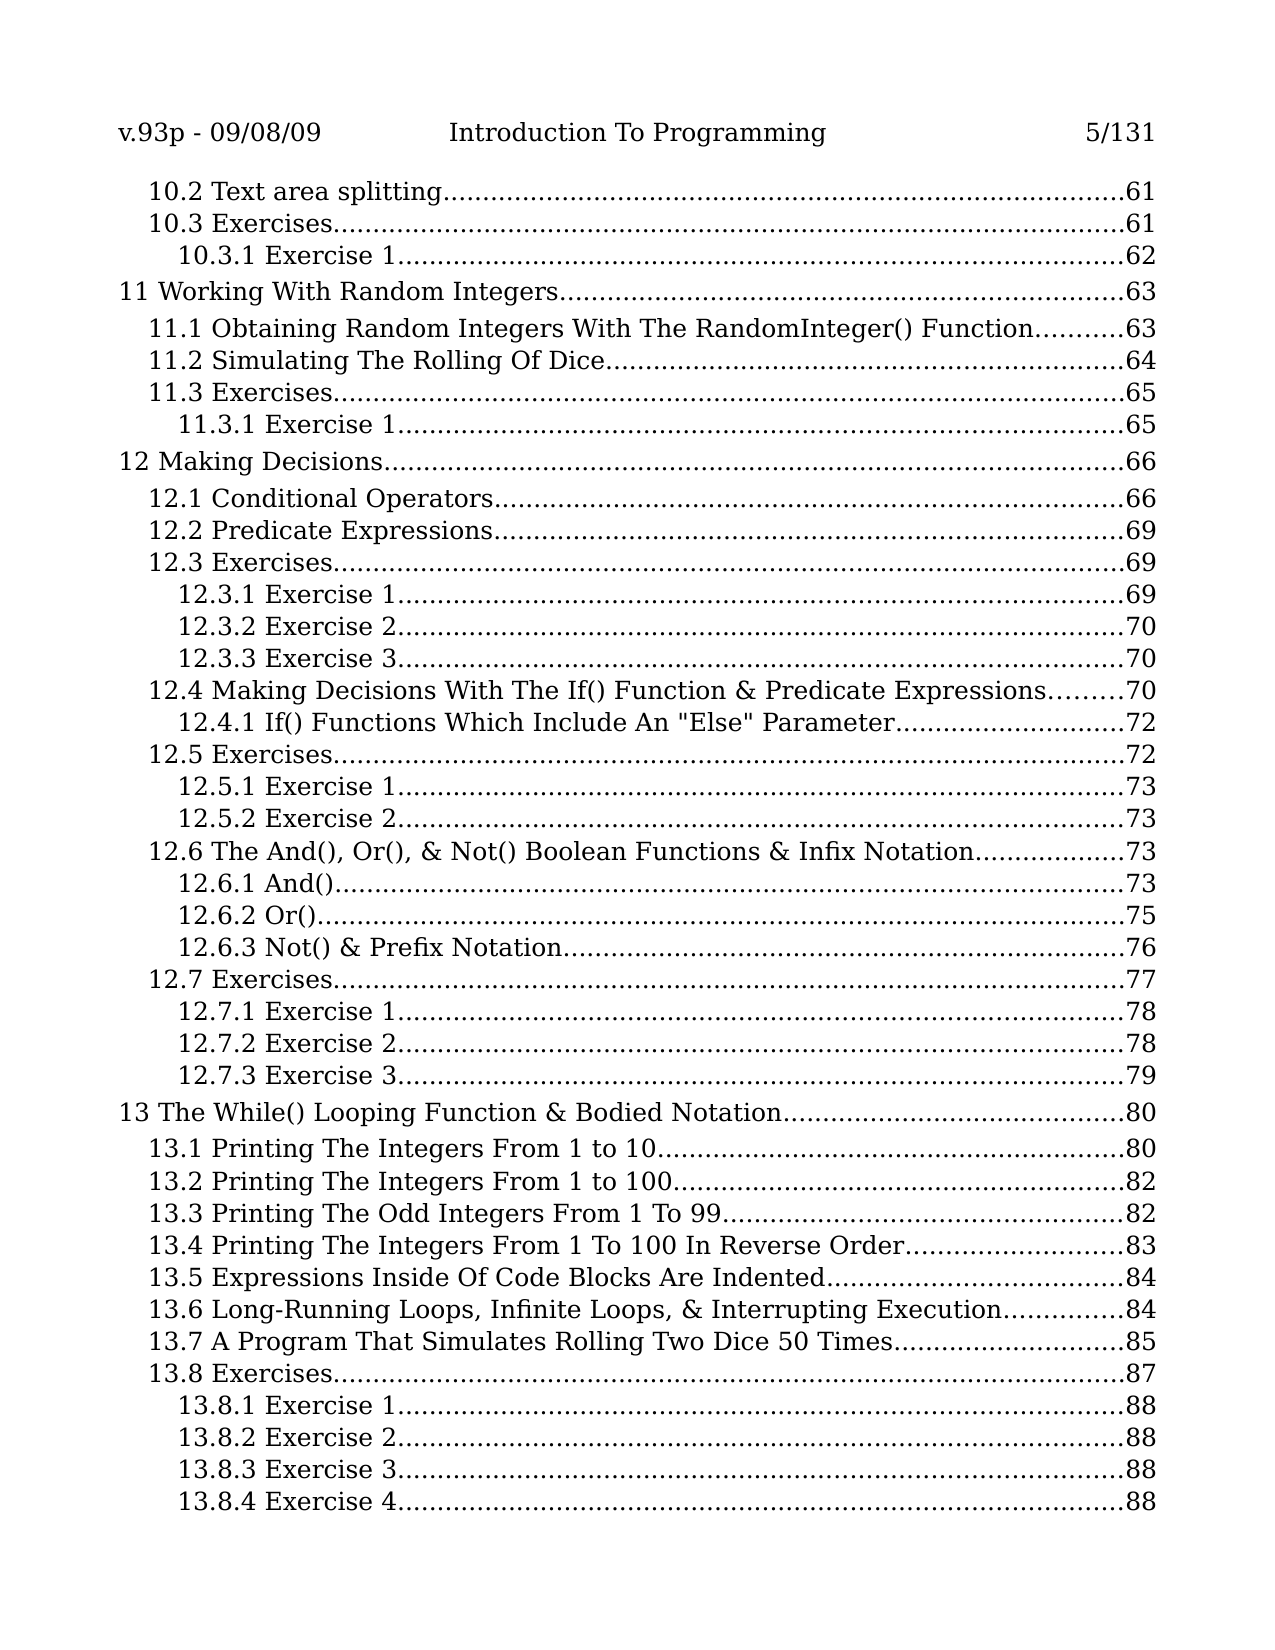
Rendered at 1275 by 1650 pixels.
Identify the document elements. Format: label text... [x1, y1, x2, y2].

text 12.7.3 Exercise 3 79 [177, 1061, 1157, 1091]
text 13.4 Printing The Integers From 1 To 100 In Reverse Order 83 [148, 1231, 1157, 1260]
text 13.5 Expressions Inside Of Code Blocks Are Indented 84 [148, 1263, 1157, 1292]
text 10.3.1 Exercise 1 62 [177, 241, 1157, 270]
text 13.8.2 Exercise 2 88 [177, 1423, 1157, 1453]
text 12.4.1 If() Functions Which Include An "Else" Parameter 72 [177, 708, 1157, 738]
text 13.7 A Program That Simulates Rolling Two Dice 50 Times 85 [148, 1327, 1157, 1356]
text 12.6.1 And() 73 [177, 869, 1157, 898]
text 11.3.1 Exercise 1 65 [177, 411, 1157, 440]
text 10.3 Exercises 61 [148, 209, 1157, 238]
text 12.1 Conditional Operators 66 [148, 484, 1157, 513]
text 13.8 Exercises 87 [148, 1359, 1157, 1388]
text 11.3 Exercises 65 [148, 378, 1157, 408]
text 12.6.3 Not() & Prefix Notation 76 [177, 933, 1157, 962]
text 13.8.1 Exercise 1 88 [177, 1391, 1157, 1421]
text 12.5.2 Exercise 2 73 [177, 805, 1157, 834]
text 10.2 Text area splitting 61 [148, 177, 1157, 206]
text 12.3 Exercises 69 [148, 548, 1157, 577]
text 12.4 Making Decisions With The If() Function & Predicate Expressions 70 [148, 676, 1157, 706]
text 12.5.1 Exercise 1 73 [177, 773, 1157, 802]
text 13.8.3 Exercise 3 88 [177, 1456, 1157, 1485]
text 13 The While() Looping Function & Bodied Notation 80 [118, 1098, 1157, 1127]
text 12.7.2 Exercise 2 78 [177, 1029, 1157, 1058]
text 13.3 Printing The Odd Integers From 1 To 99 82 [148, 1199, 1157, 1228]
text 12.2 Predicate Expressions 69 [148, 516, 1157, 545]
text 11.1 Obtaining Random Integers With The RandomInteger() Function 63 [148, 314, 1157, 343]
text 12.7 Exercises 77 [148, 965, 1157, 994]
text 12.6.2 Or() 75 [177, 901, 1157, 930]
text 13.8.4 Exercise 4 88 [177, 1488, 1157, 1517]
text 12.3.1 Exercise 1 69 [177, 580, 1157, 609]
text 12.7.1 Exercise 1 78 [177, 997, 1157, 1026]
text 13.2 Printing The Integers From 1 to 100 82 [148, 1167, 1157, 1196]
text 13.6 Long-Running Loops, Infinite Loops, & Interrupting Execution 84 [148, 1295, 1157, 1324]
text 12.3.3 Exercise 3 70 [177, 644, 1157, 673]
text 12.6 The And(), Or(), & Not() Boolean Functions & Infix Notation 73 [148, 837, 1157, 866]
text 12.3.2 Exercise 2 70 [177, 612, 1157, 641]
text 13.1 Printing The Integers From 1 to 10 80 [148, 1135, 1157, 1164]
text 11 Working With Random Integers 63 [118, 278, 1157, 307]
text 12 Making Decisions 66 [118, 447, 1157, 476]
text 11.2 Simulating The Rolling Of Dice 64 [148, 346, 1157, 376]
text 12.5 Exercises 72 [148, 741, 1157, 770]
